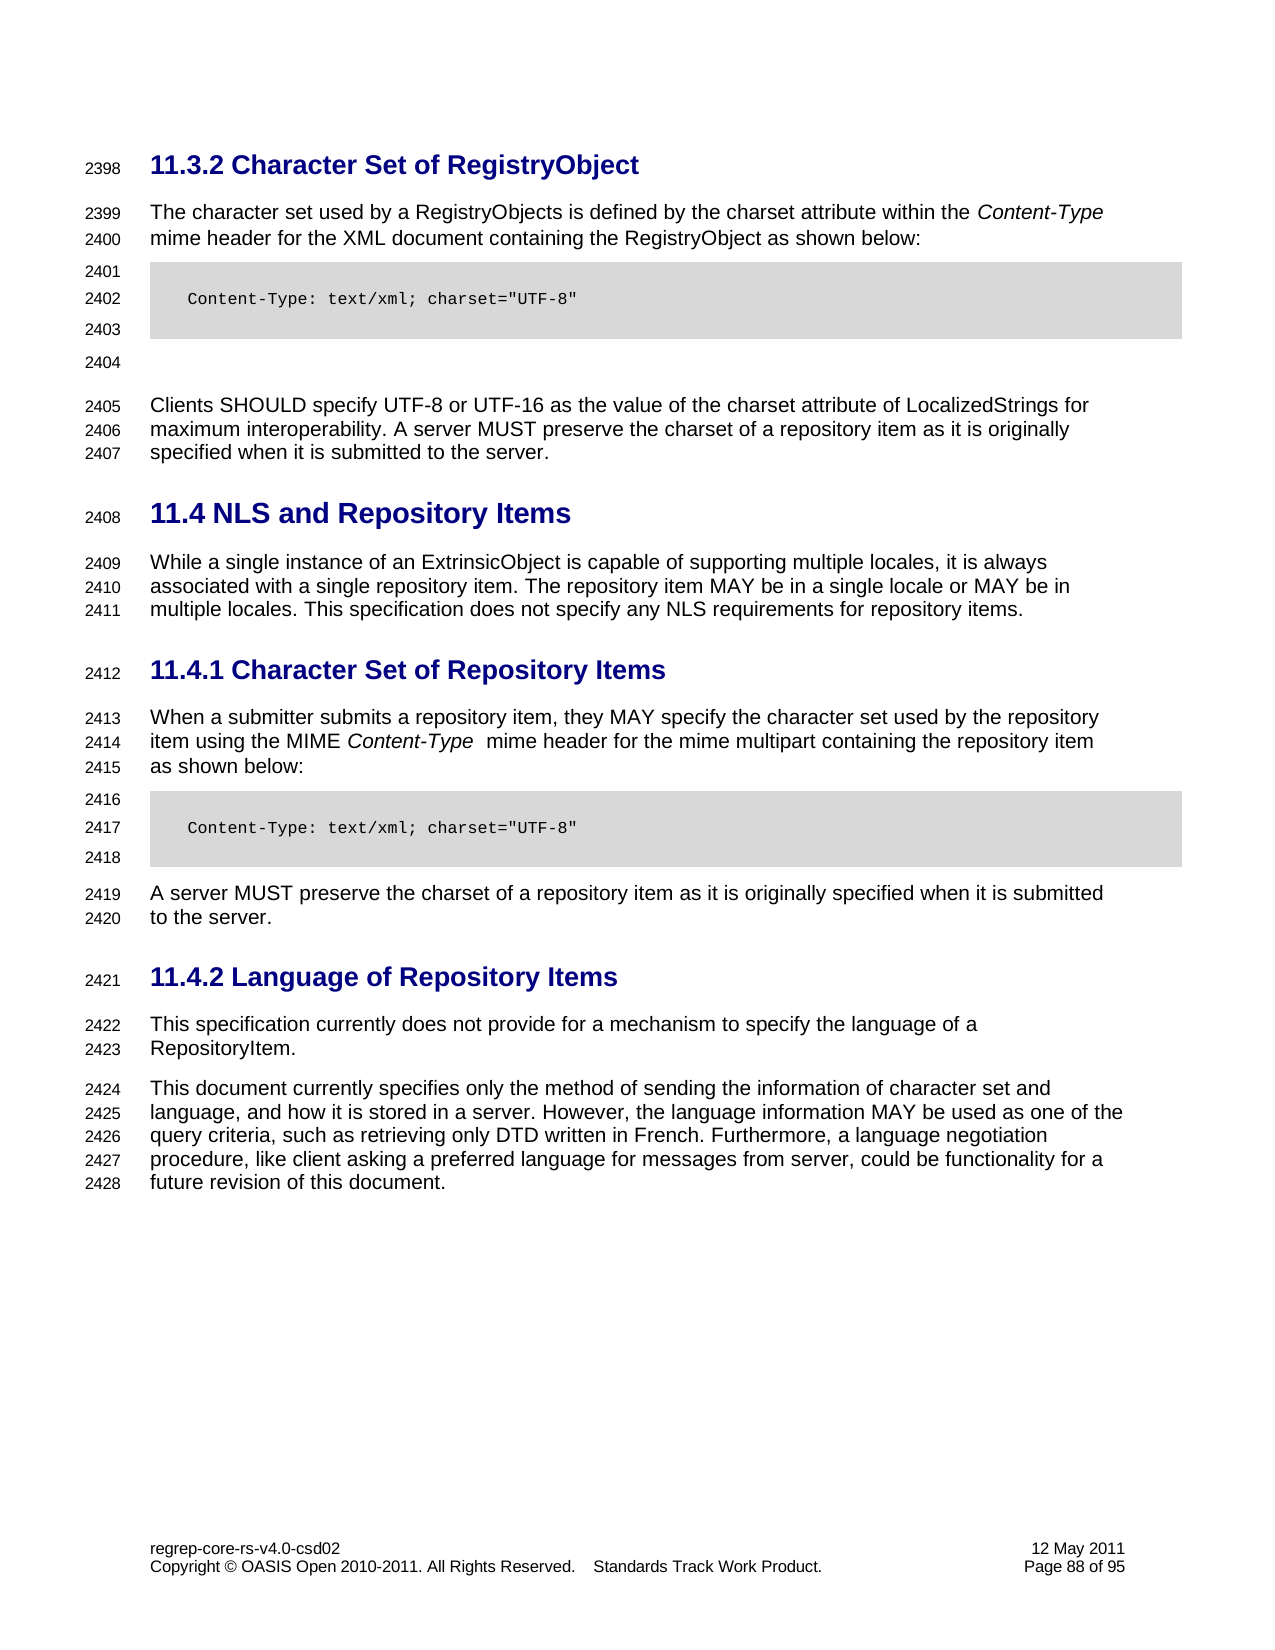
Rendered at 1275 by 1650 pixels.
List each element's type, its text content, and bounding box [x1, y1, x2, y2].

text Content-Type: text/xml; charset="UTF-8" [150, 291, 1182, 310]
subtitle Language of Repository Items [150, 962, 1125, 992]
subtitle Character Set of Repository Items [150, 655, 1125, 685]
text This specification currently does not provide for a mechanism to specify the language of a RepositoryItem. [150, 1013, 1125, 1060]
subtitle Character Set of RegistryObject [150, 150, 1125, 180]
text While a single instance of an ExtrinsicObject is capable of supporting multiple locales, it is always associated with a single repository item. The repository item MAY be in a single locale or MAY be in multiple locales. This specification does not specify any NLS requirements for repository items. [150, 551, 1125, 621]
subtitle NLS and Repository Items [150, 497, 1125, 530]
text A server MUST preserve the charset of a repository item as it is originally specified when it is submitted to the server. [150, 882, 1125, 929]
text Content-Type: text/xml; charset="UTF-8" [150, 819, 1182, 838]
text The character set used by a RegistryObjects is defined by the charset attribute within the Content-Type mime header for the XML document containing the RegistryObject as shown below: [150, 201, 1125, 250]
text This document currently specifies only the method of sending the information of character set and language, and how it is stored in a server. However, the language information MAY be used as one of the query criteria, such as retrieving only DTD written in French. Furthermore, a language negotiation procedure, like client asking a preferred language for messages from server, could be functionality for a future revision of this document. [150, 1077, 1125, 1194]
text When a submitter submits a repository item, they MAY specify the character set used by the repository item using the MIME Content-Type mime header for the mime multipart containing the repository item as shown below: [150, 706, 1125, 778]
text Clients SHOULD specify UTF-8 or UTF-16 as the value of the charset attribute of LocalizedStrings for maximum interoperability. A server MUST preserve the charset of a repository item as it is originally specified when it is submitted to the server. [150, 393, 1125, 464]
